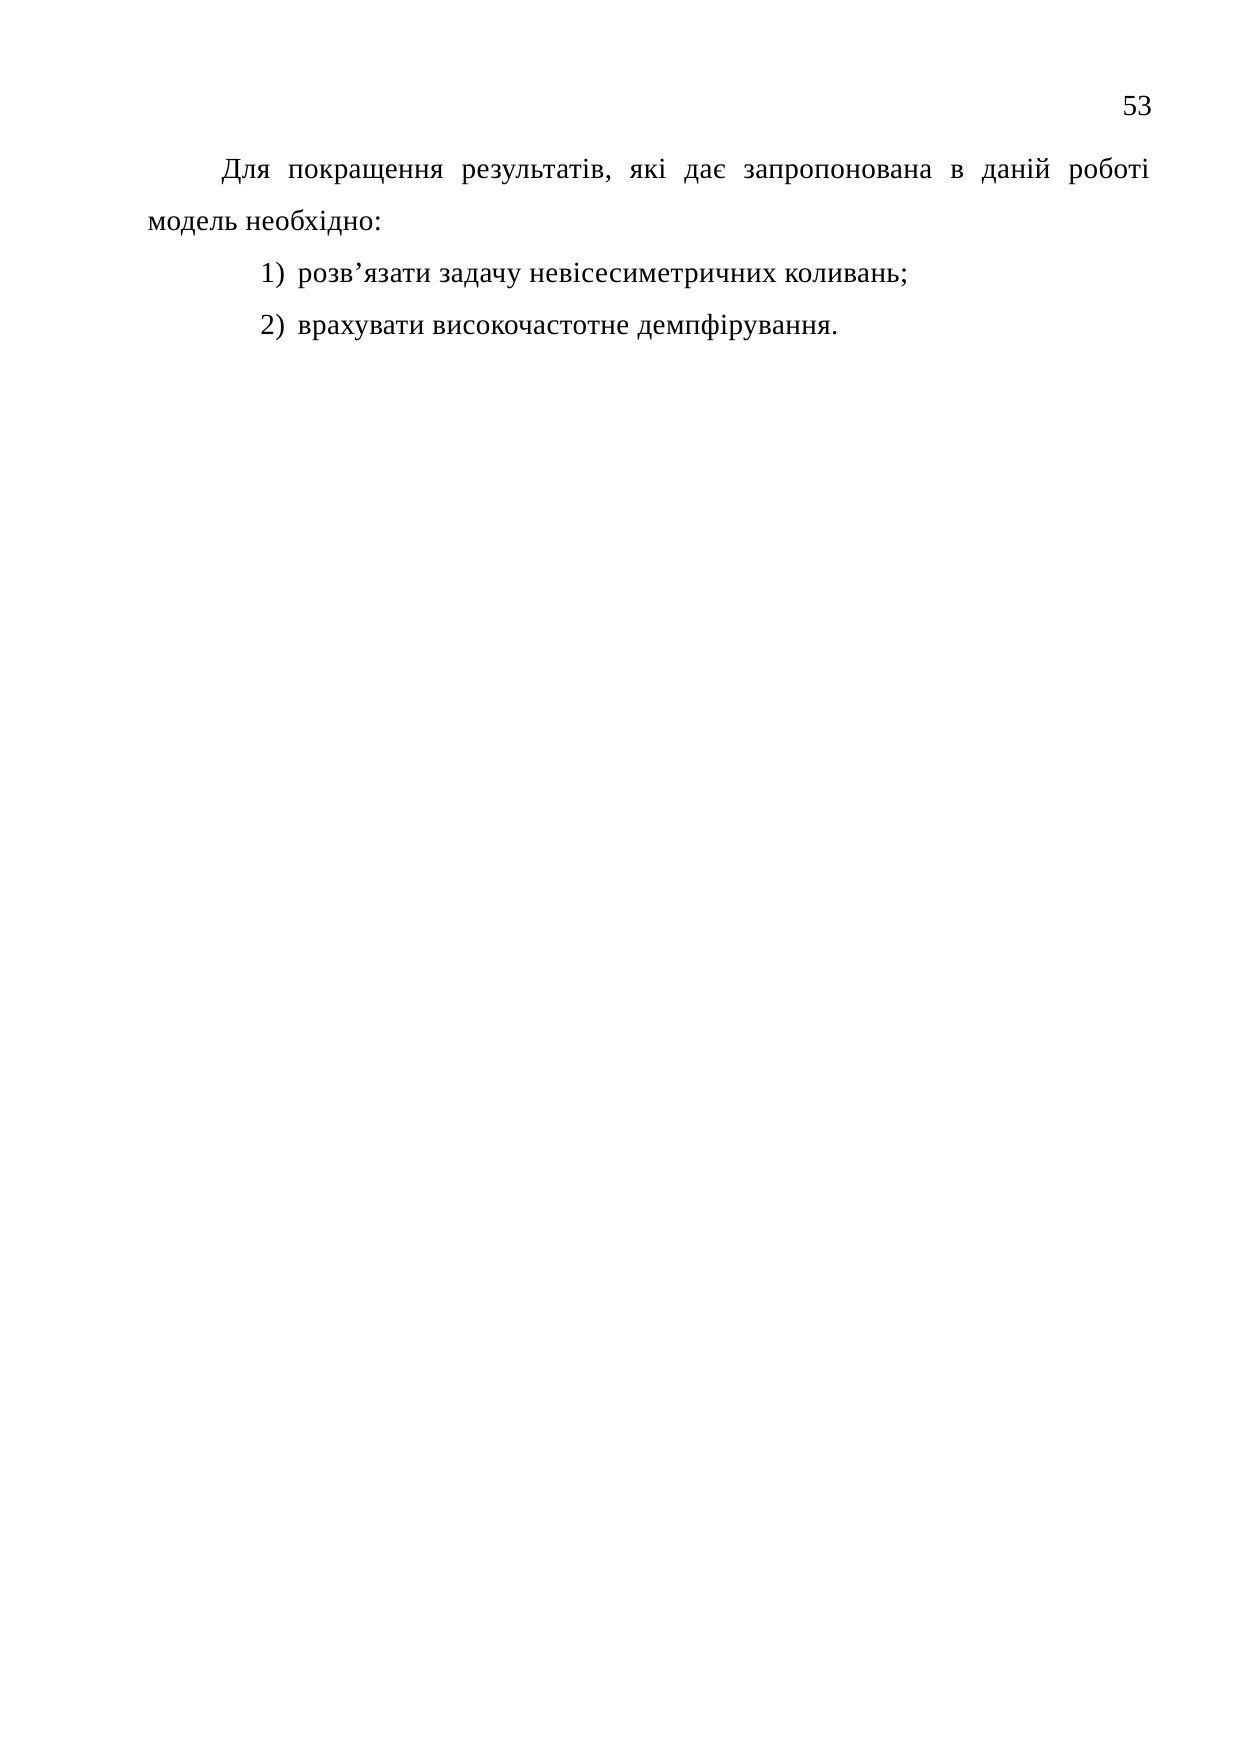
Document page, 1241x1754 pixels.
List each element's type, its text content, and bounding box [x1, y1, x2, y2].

list врахувати високочастотне демпфірування. [260, 307, 1152, 341]
list розв’язати задачу невісесиметричних коливань; [260, 256, 1152, 289]
text Для покращення результатів, які дає запропонована в даній роботі модель необхідно: [148, 152, 1152, 237]
